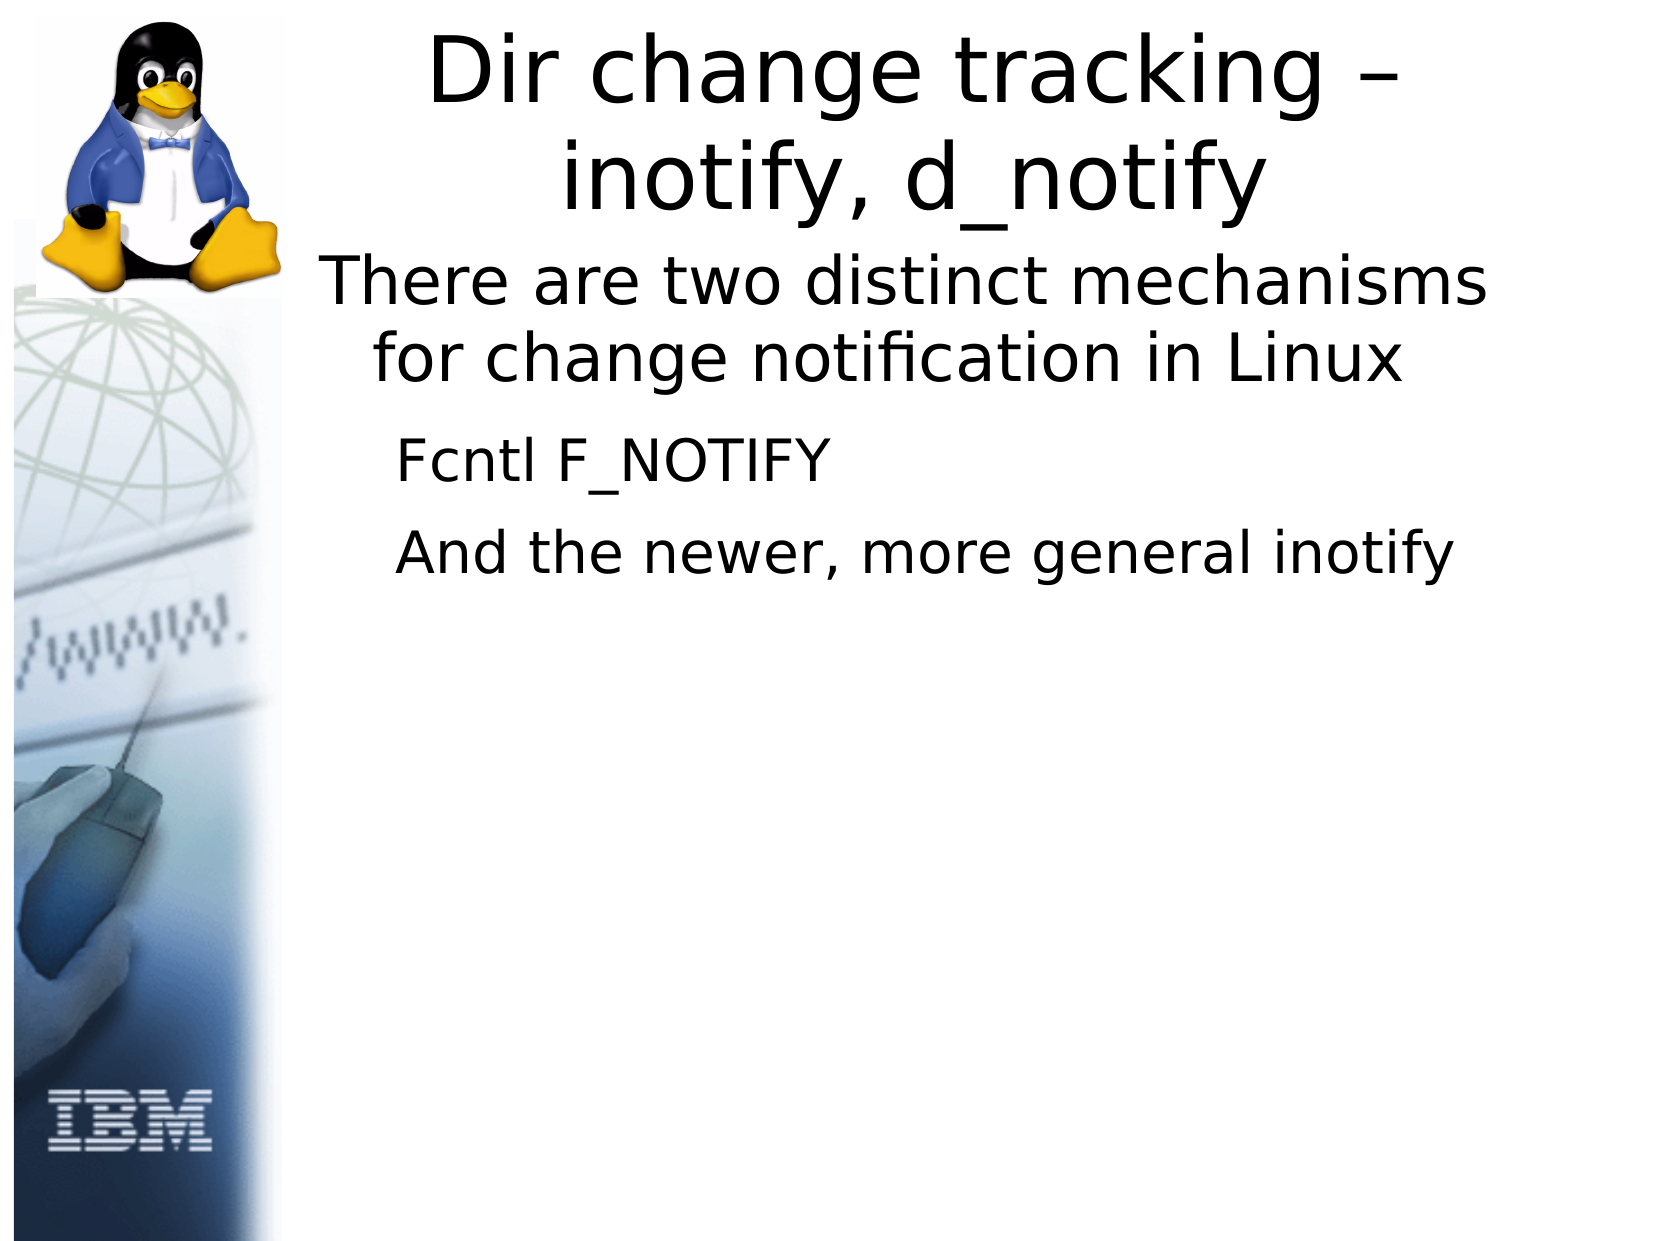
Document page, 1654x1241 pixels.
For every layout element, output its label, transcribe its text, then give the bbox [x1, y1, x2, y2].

title Dir change tracking – inotify, d_notify [301, 17, 1528, 231]
list There are two distinct mechanisms for change notification in Linux Fcntl F_NOTIFY And the newer, more general inotify [301, 243, 1520, 1182]
